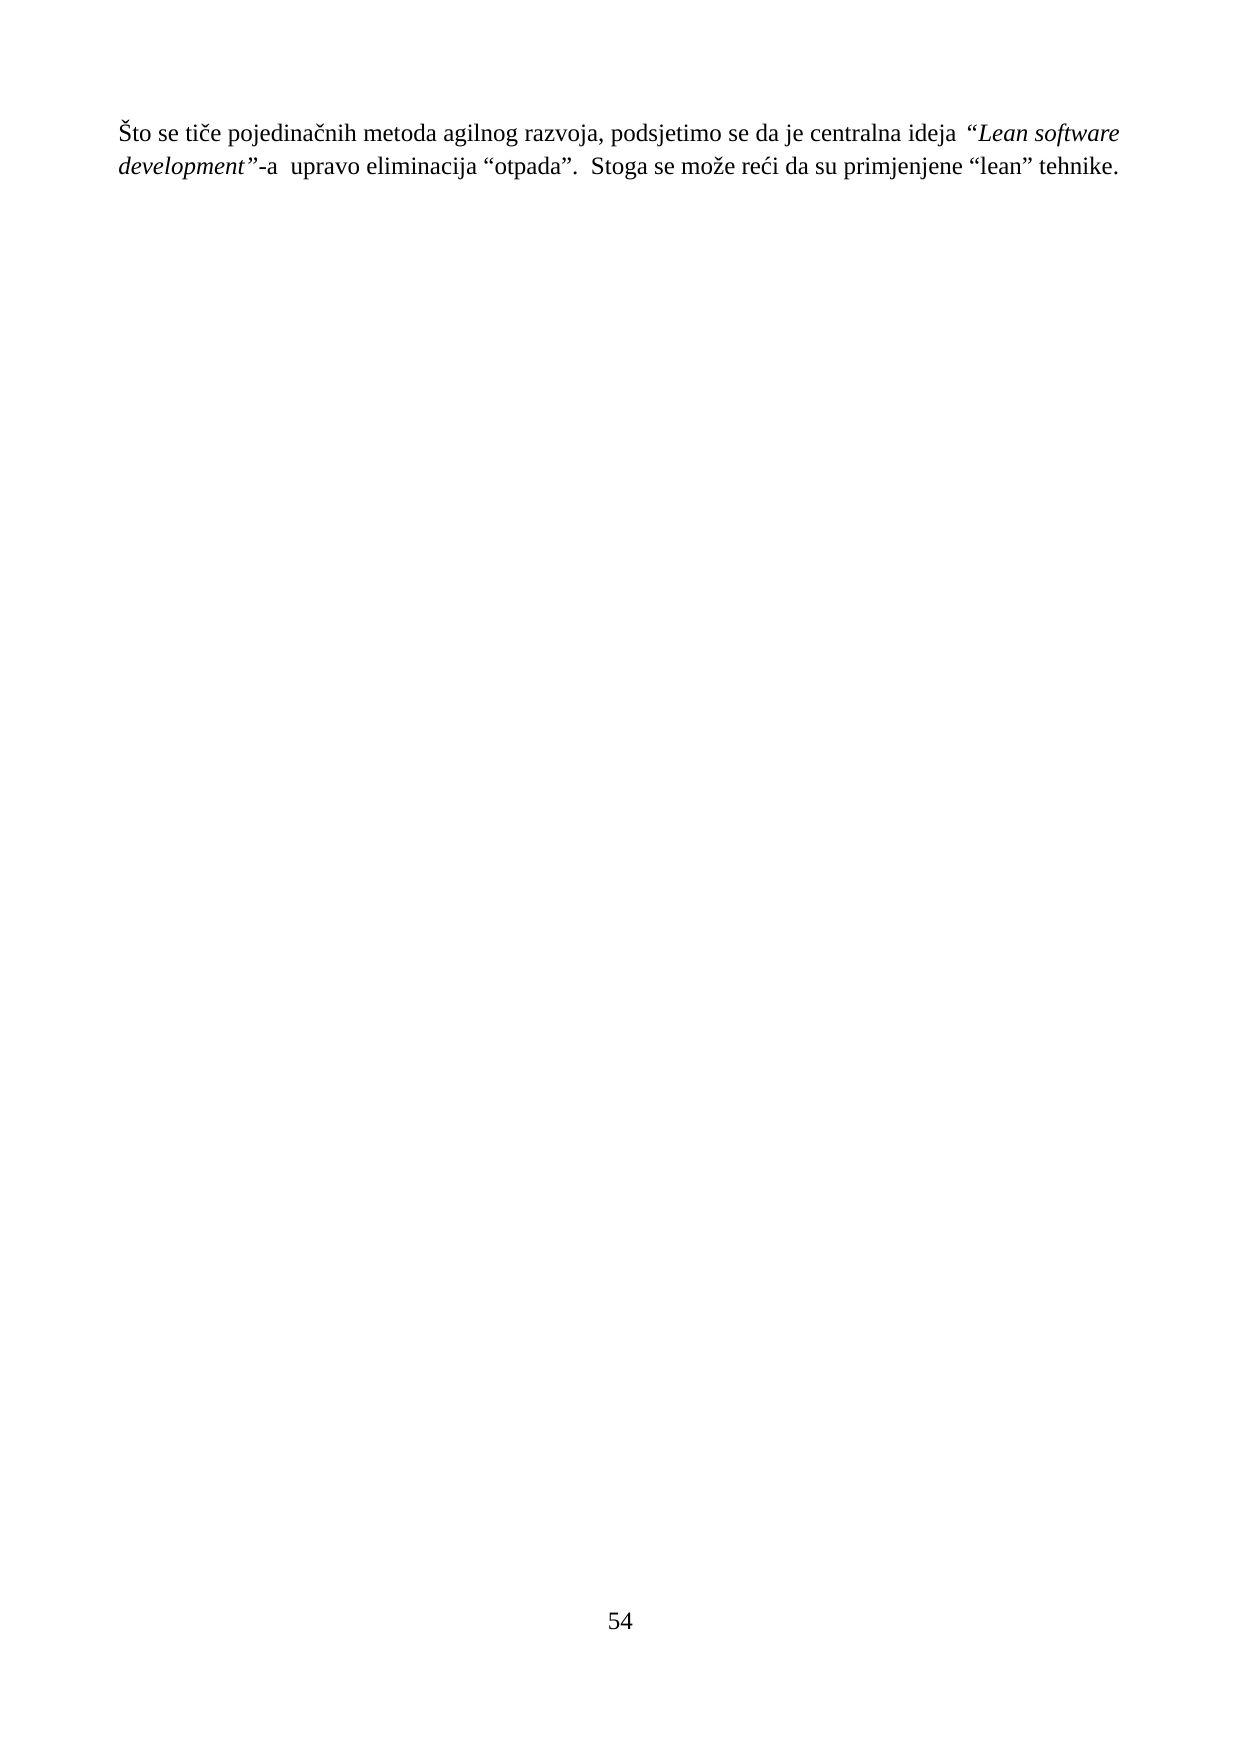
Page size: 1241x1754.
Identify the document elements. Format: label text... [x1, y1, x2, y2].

text Što se tiče pojedinačnih metoda agilnog razvoja, podsjetimo se da je centralna ideja “Lean software development”-a upravo eliminacija “otpada”. Stoga se može reći da su primjenjene “lean” tehnike. [118, 118, 1122, 180]
